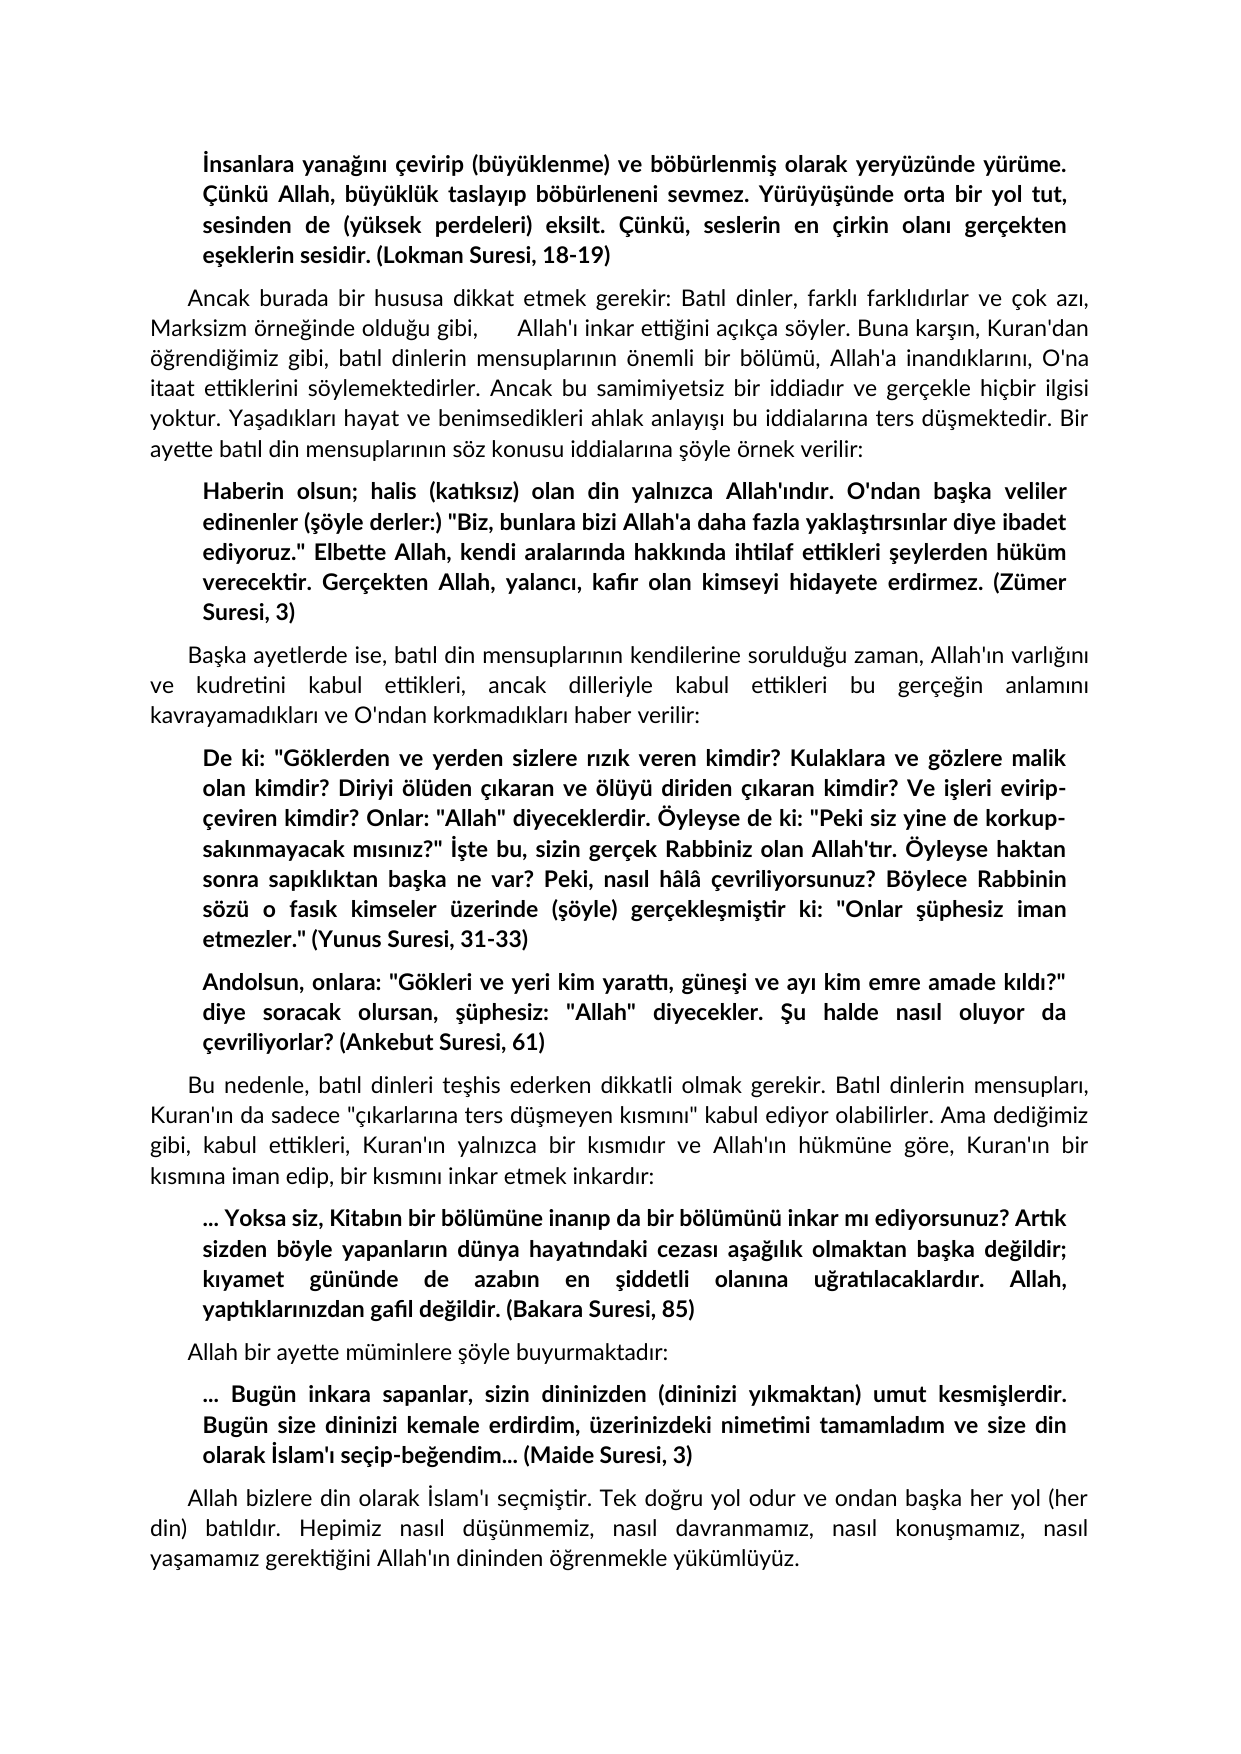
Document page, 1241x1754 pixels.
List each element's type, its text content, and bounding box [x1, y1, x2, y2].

text Andolsun, onlara: "Gökleri ve yeri kim yarattı, güneşi ve ayı kim emre amade kıldı?" diye soracak olursan, şüphesiz: "Allah" diyecekler. Şu halde nasıl oluyor da çevriliyorlar? (Ankebut Suresi, 61) [202, 968, 1068, 1056]
text ... Bugün inkara sapanlar, sizin dininizden (dininizi yıkmaktan) umut kesmişlerdir. Bugün size dininizi kemale erdirdim, üzerinizdeki nimetimi tamamladım ve size din olarak İslam'ı seçip-beğendim... (Maide Suresi, 3) [202, 1380, 1068, 1468]
text Allah bizlere din olarak İslam'ı seçmiştir. Tek doğru yol odur ve ondan başka her yol (her din) batıldır. Hepimiz nasıl düşünmemiz, nasıl davranmamız, nasıl konuşmamız, nasıl yaşamamız gerektiğini Allah'ın dininden öğrenmekle yükümlüyüz. [150, 1483, 1090, 1571]
text Başka ayetlerde ise, batıl din mensuplarının kendilerine sorulduğu zaman, Allah'ın varlığını ve kudretini kabul ettikleri, ancak dilleriyle kabul ettikleri bu gerçeğin anlamını kavrayamadıkları ve O'ndan korkmadıkları haber verilir: [150, 641, 1090, 728]
text Haberin olsun; halis (katıksız) olan din yalnızca Allah'ındır. O'ndan başka veliler edinenler (şöyle derler:) "Biz, bunlara bizi Allah'a daha fazla yaklaştırsınlar diye ibadet ediyoruz." Elbette Allah, kendi aralarında hakkında ihtilaf ettikleri şeylerden hüküm verecektir. Gerçekten Allah, yalancı, kafir olan kimseyi hidayete erdirmez. (Zümer Suresi, 3) [202, 477, 1068, 625]
text Ancak burada bir hususa dikkat etmek gerekir: Batıl dinler, farklı farklıdırlar ve çok azı, Marksizm örneğinde olduğu gibi, Allah'ı inkar ettiğini açıkça söyler. Buna karşın, Kuran'dan öğrendiğimiz gibi, batıl dinlerin mensuplarının önemli bir bölümü, Allah'a inandıklarını, O'na itaat ettiklerini söylemektedirler. Ancak bu samimiyetsiz bir iddiadır ve gerçekle hiçbir ilgisi yoktur. Yaşadıkları hayat ve benimsedikleri ahlak anlayışı bu iddialarına ters düşmektedir. Bir ayette batıl din mensuplarının söz konusu iddialarına şöyle örnek verilir: [150, 283, 1090, 462]
text Bu nedenle, batıl dinleri teşhis ederken dikkatli olmak gerekir. Batıl dinlerin mensupları, Kuran'ın da sadece "çıkarlarına ters düşmeyen kısmını" kabul ediyor olabilirler. Ama dediğimiz gibi, kabul ettikleri, Kuran'ın yalnızca bir kısmıdır ve Allah'ın hükmüne göre, Kuran'ın bir kısmına iman edip, bir kısmını inkar etmek inkardır: [150, 1071, 1090, 1189]
text İnsanlara yanağını çevirip (büyüklenme) ve böbürlenmiş olarak yeryüzünde yürüme. Çünkü Allah, büyüklük taslayıp böbürleneni sevmez. Yürüyüşünde orta bir yol tut, sesinden de (yüksek perdeleri) eksilt. Çünkü, seslerin en çirkin olanı gerçekten eşeklerin sesidir. (Lokman Suresi, 18-19) [202, 150, 1068, 268]
text ... Yoksa siz, Kitabın bir bölümüne inanıp da bir bölümünü inkar mı ediyorsunuz? Artık sizden böyle yapanların dünya hayatındaki cezası aşağılık olmaktan başka değildir; kıyamet gününde de azabın en şiddetli olanına uğratılacaklardır. Allah, yaptıklarınızdan gafil değildir. (Bakara Suresi, 85) [202, 1204, 1068, 1322]
text De ki: "Göklerden ve yerden sizlere rızık veren kimdir? Kulaklara ve gözlere malik olan kimdir? Diriyi ölüden çıkaran ve ölüyü diriden çıkaran kimdir? Ve işleri evirip-çeviren kimdir? Onlar: "Allah" diyeceklerdir. Öyleyse de ki: "Peki siz yine de korkup-sakınmayacak mısınız?" İşte bu, sizin gerçek Rabbiniz olan Allah'tır. Öyleyse haktan sonra sapıklıktan başka ne var? Peki, nasıl hâlâ çevriliyorsunuz? Böylece Rabbinin sözü o fasık kimseler üzerinde (şöyle) gerçekleşmiştir ki: "Onlar şüphesiz iman etmezler." (Yunus Suresi, 31-33) [202, 744, 1068, 952]
text Allah bir ayette müminlere şöyle buyurmaktadır: [150, 1337, 1090, 1365]
